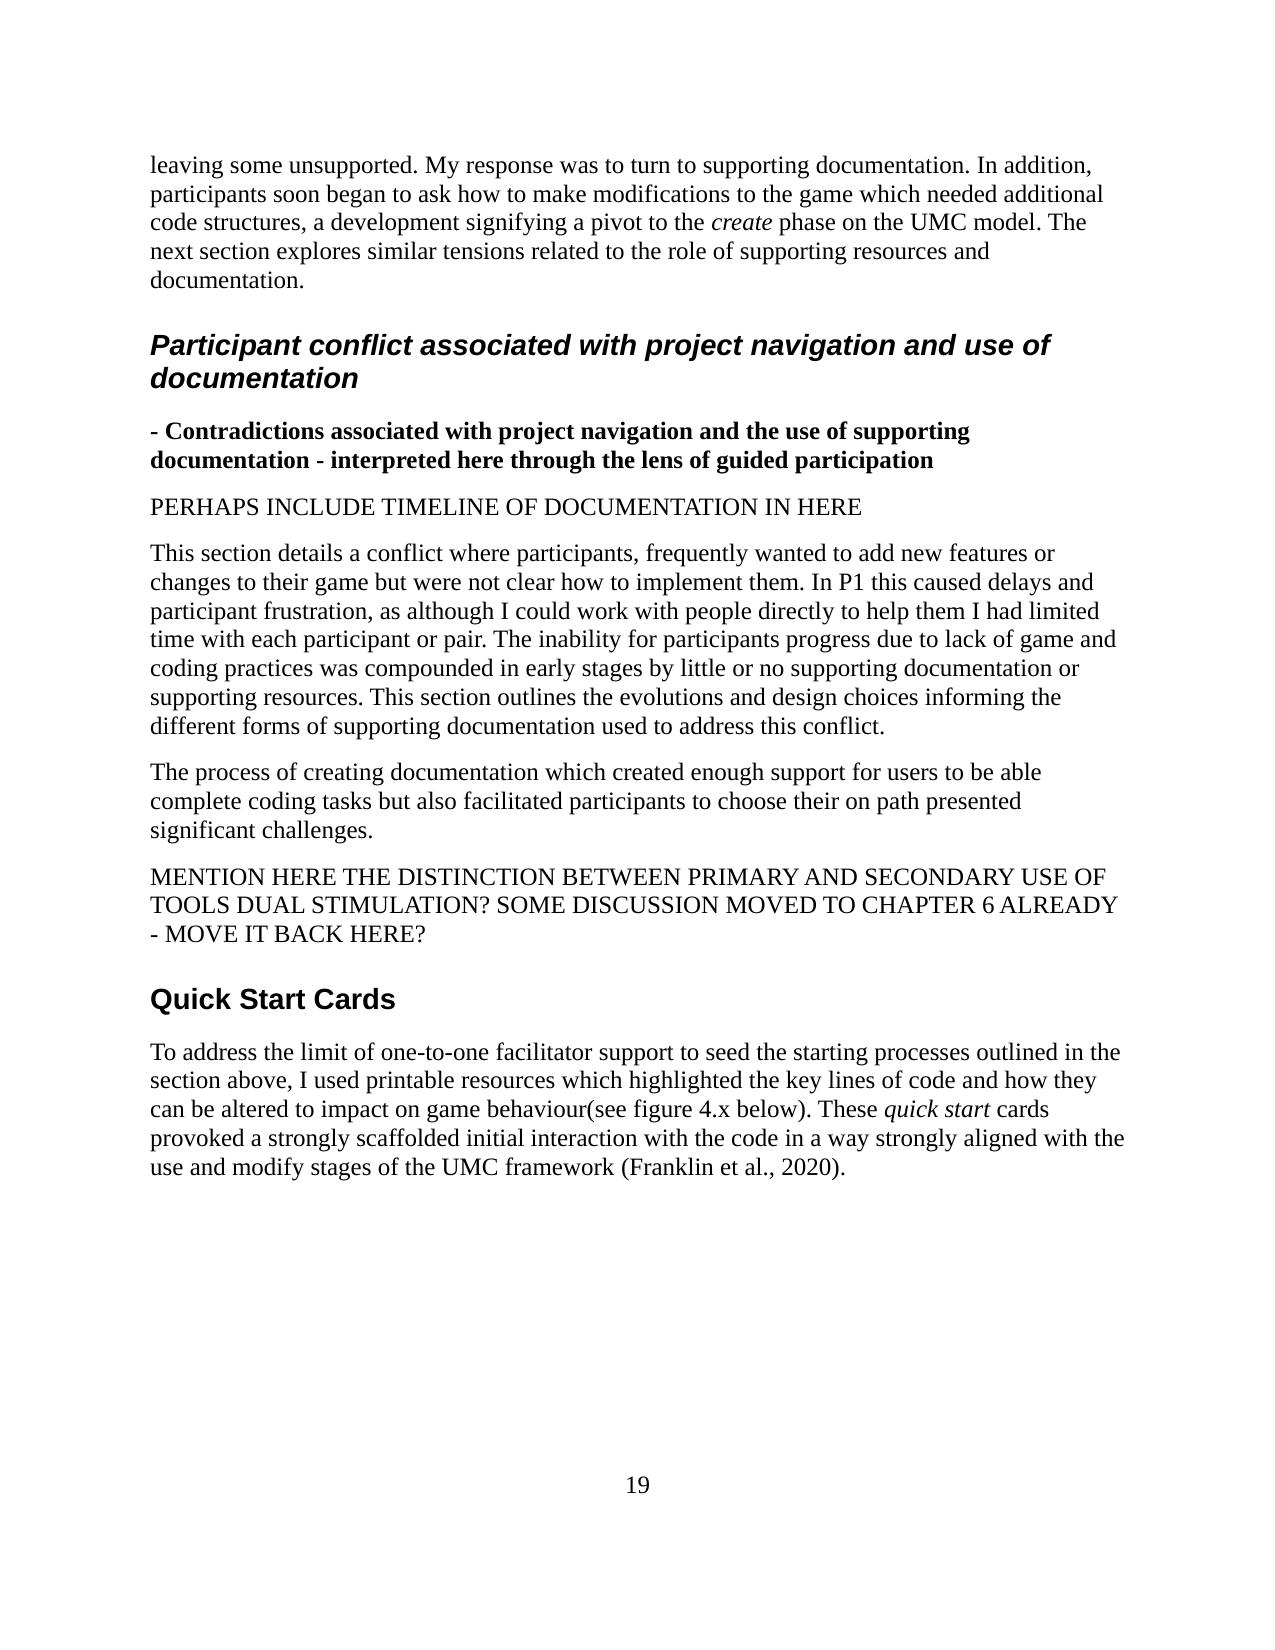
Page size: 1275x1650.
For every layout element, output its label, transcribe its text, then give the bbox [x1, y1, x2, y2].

text leaving some unsupported. My response was to turn to supporting documentation. In addition, participants soon began to ask how to make modifications to the game which needed additional code structures, a development signifying a pivot to the create phase on the UMC model. The next section explores similar tensions related to the role of supporting resources and documentation. [150, 150, 1125, 294]
text To address the limit of one-to-one facilitator support to seed the starting processes outlined in the section above, I used printable resources which highlighted the key lines of code and how they can be altered to impact on game behaviour(see figure 4.x below). These quick start cards provoked a strongly scaffolded initial interaction with the code in a way strongly aligned with the use and modify stages of the UMC framework (Franklin et al., 2020). [150, 1037, 1125, 1181]
subtitle Participant conflict associated with project navigation and use of documentation [150, 328, 1125, 395]
text - Contradictions associated with project navigation and the use of supporting documentation - interpreted here through the lens of guided participation [150, 416, 1125, 474]
text MENTION HERE THE DISTINCTION BETWEEN PRIMARY AND SECONDARY USE OF TOOLS DUAL STIMULATION? SOME DISCUSSION MOVED TO CHAPTER 6 ALREADY - MOVE IT BACK HERE? [150, 862, 1125, 948]
text The process of creating documentation which created enough support for users to be able complete coding tasks but also facilitated participants to choose their on path presented significant challenges. [150, 757, 1125, 844]
subtitle Quick Start Cards [150, 982, 1125, 1015]
text PERHAPS INCLUDE TIMELINE OF DOCUMENTATION IN HERE [150, 492, 1125, 520]
text This section details a conflict where participants, frequently wanted to add new features or changes to their game but were not clear how to implement them. In P1 this caused delays and participant frustration, as although I could work with people directly to help them I had limited time with each participant or pair. The inability for participants progress due to lack of game and coding practices was compounded in early stages by little or no supporting documentation or supporting resources. This section outlines the evolutions and design choices informing the different forms of supporting documentation used to address this conflict. [150, 538, 1125, 739]
